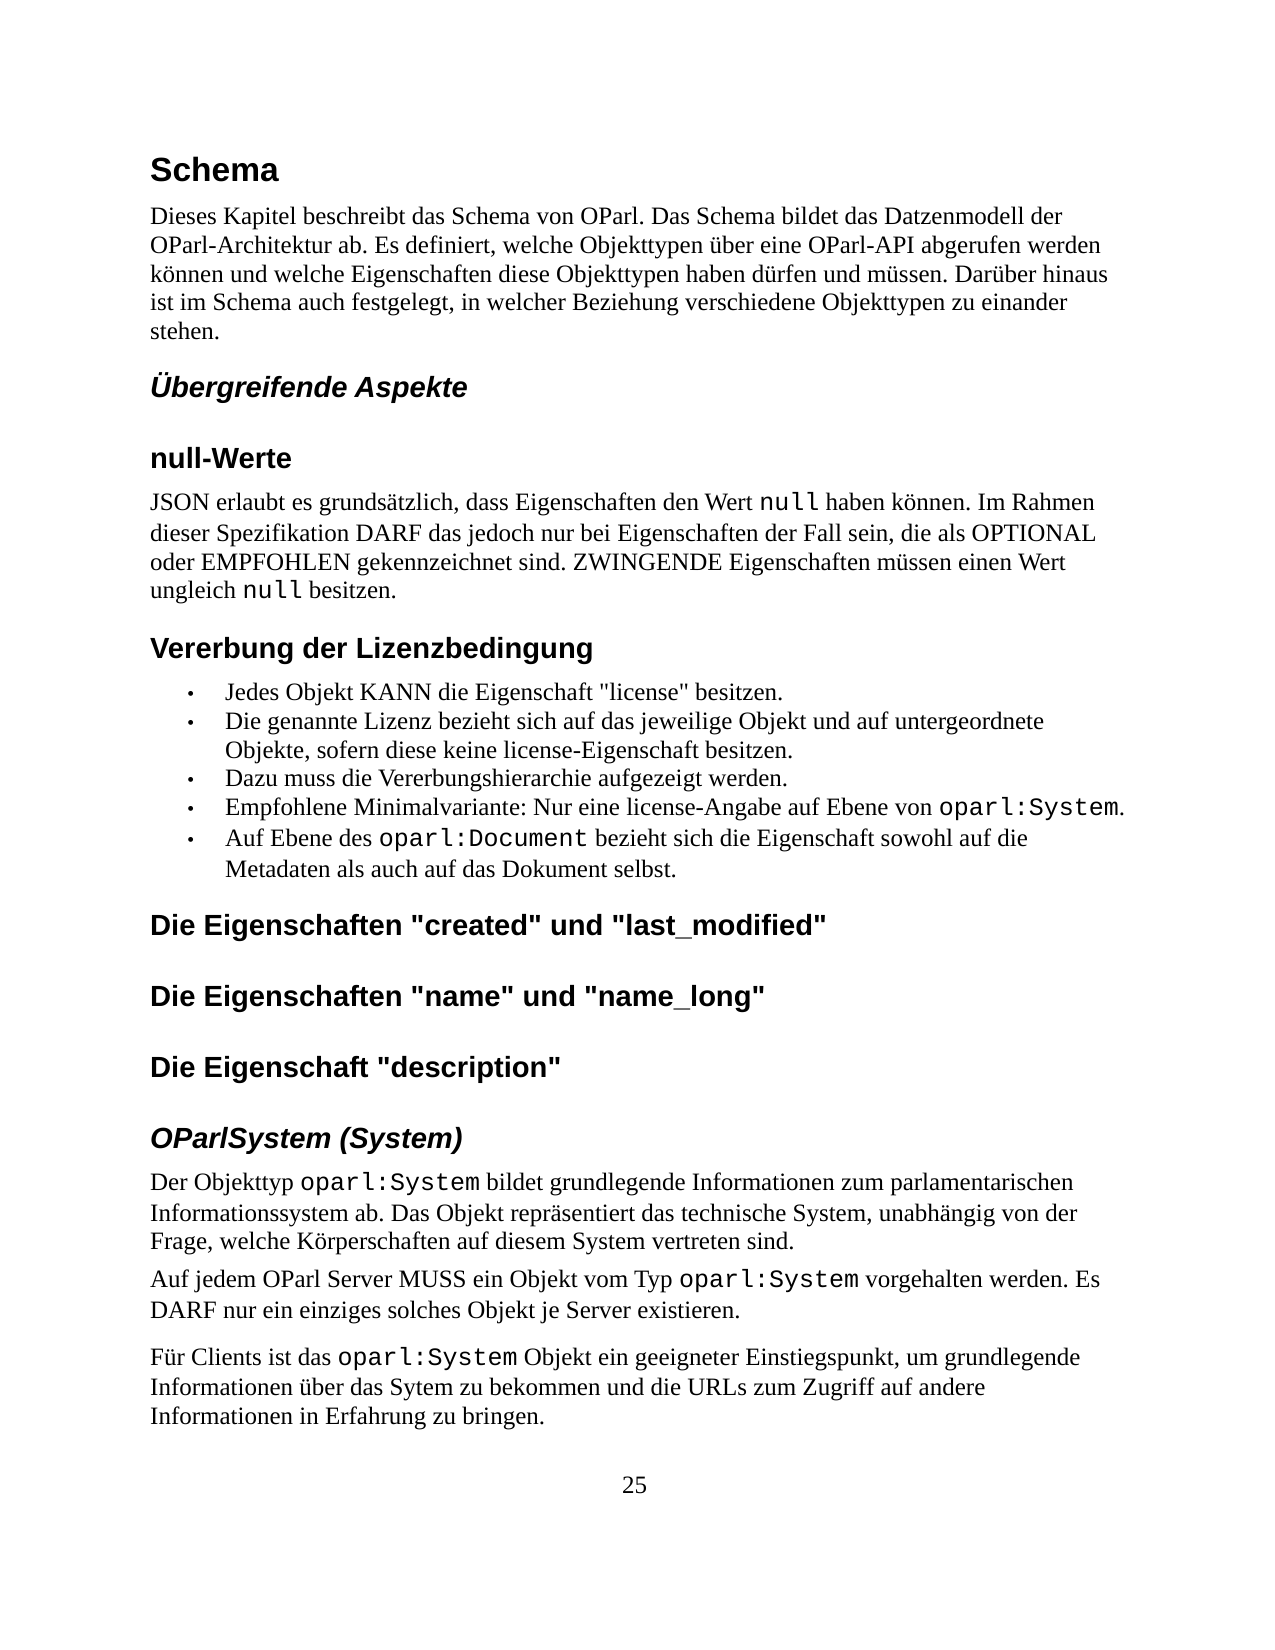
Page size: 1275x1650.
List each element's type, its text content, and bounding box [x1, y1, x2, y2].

subtitle OParlSystem (System) [150, 1121, 1125, 1154]
text JSON erlaubt es grundsätzlich, dass Eigenschaften den Wert null haben können. Im Rahmen dieser Spezifikation DARF das jedoch nur bei Eigenschaften der Fall sein, die als OPTIONAL oder EMPFOHLEN gekennzeichnet sind. ZWINGENDE Eigenschaften müssen einen Wert ungleich null besitzen. [150, 487, 1125, 606]
subtitle Die Eigenschaften "created" und "last_modified" [150, 908, 1125, 941]
subtitle Schema [150, 150, 1125, 189]
subtitle Vererbung der Lizenzbedingung [150, 631, 1125, 665]
list Die genannte Lizenz bezieht sich auf das jeweilige Objekt und auf untergeordnete Objekte, sofern diese keine license-Eigenschaft besitzen. [187, 706, 1125, 763]
text Auf jedem OParl Server MUSS ein Objekt vom Typ oparl:System vorgehalten werden. Es DARF nur ein einziges solches Objekt je Server existieren. [150, 1264, 1125, 1324]
list Jedes Objekt KANN die Eigenschaft "license" besitzen. [187, 677, 1125, 706]
text Für Clients ist das oparl:System Objekt ein geeigneter Einstiegspunkt, um grundlegende Informationen über das Sytem zu bekommen und die URLs zum Zugriff auf andere Informationen in Erfahrung zu bringen. [150, 1342, 1125, 1430]
list Empfohlene Minimalvariante: Nur eine license-Angabe auf Ebene von oparl:System. [187, 792, 1125, 823]
subtitle Die Eigenschaften "name" und "name_long" [150, 979, 1125, 1012]
text Der Objekttyp oparl:System bildet grundlegende Informationen zum parlamentarischen Informationssystem ab. Das Objekt repräsentiert das technische System, unabhängig von der Frage, welche Körperschaften auf diesem System vertreten sind. [150, 1167, 1125, 1255]
subtitle null-Werte [150, 441, 1125, 474]
subtitle Die Eigenschaft "description" [150, 1050, 1125, 1083]
list Auf Ebene des oparl:Document bezieht sich die Eigenschaft sowohl auf die Metadaten als auch auf das Dokument selbst. [187, 823, 1125, 883]
subtitle Übergreifende Aspekte [150, 370, 1125, 403]
list Dazu muss die Vererbungshierarchie aufgezeigt werden. [187, 763, 1125, 792]
text Dieses Kapitel beschreibt das Schema von OParl. Das Schema bildet das Datzenmodell der OParl-Architektur ab. Es definiert, welche Objekttypen über eine OParl-API abgerufen werden können und welche Eigenschaften diese Objekttypen haben dürfen und müssen. Darüber hinaus ist im Schema auch festgelegt, in welcher Beziehung verschiedene Objekttypen zu einander stehen. [150, 201, 1125, 345]
